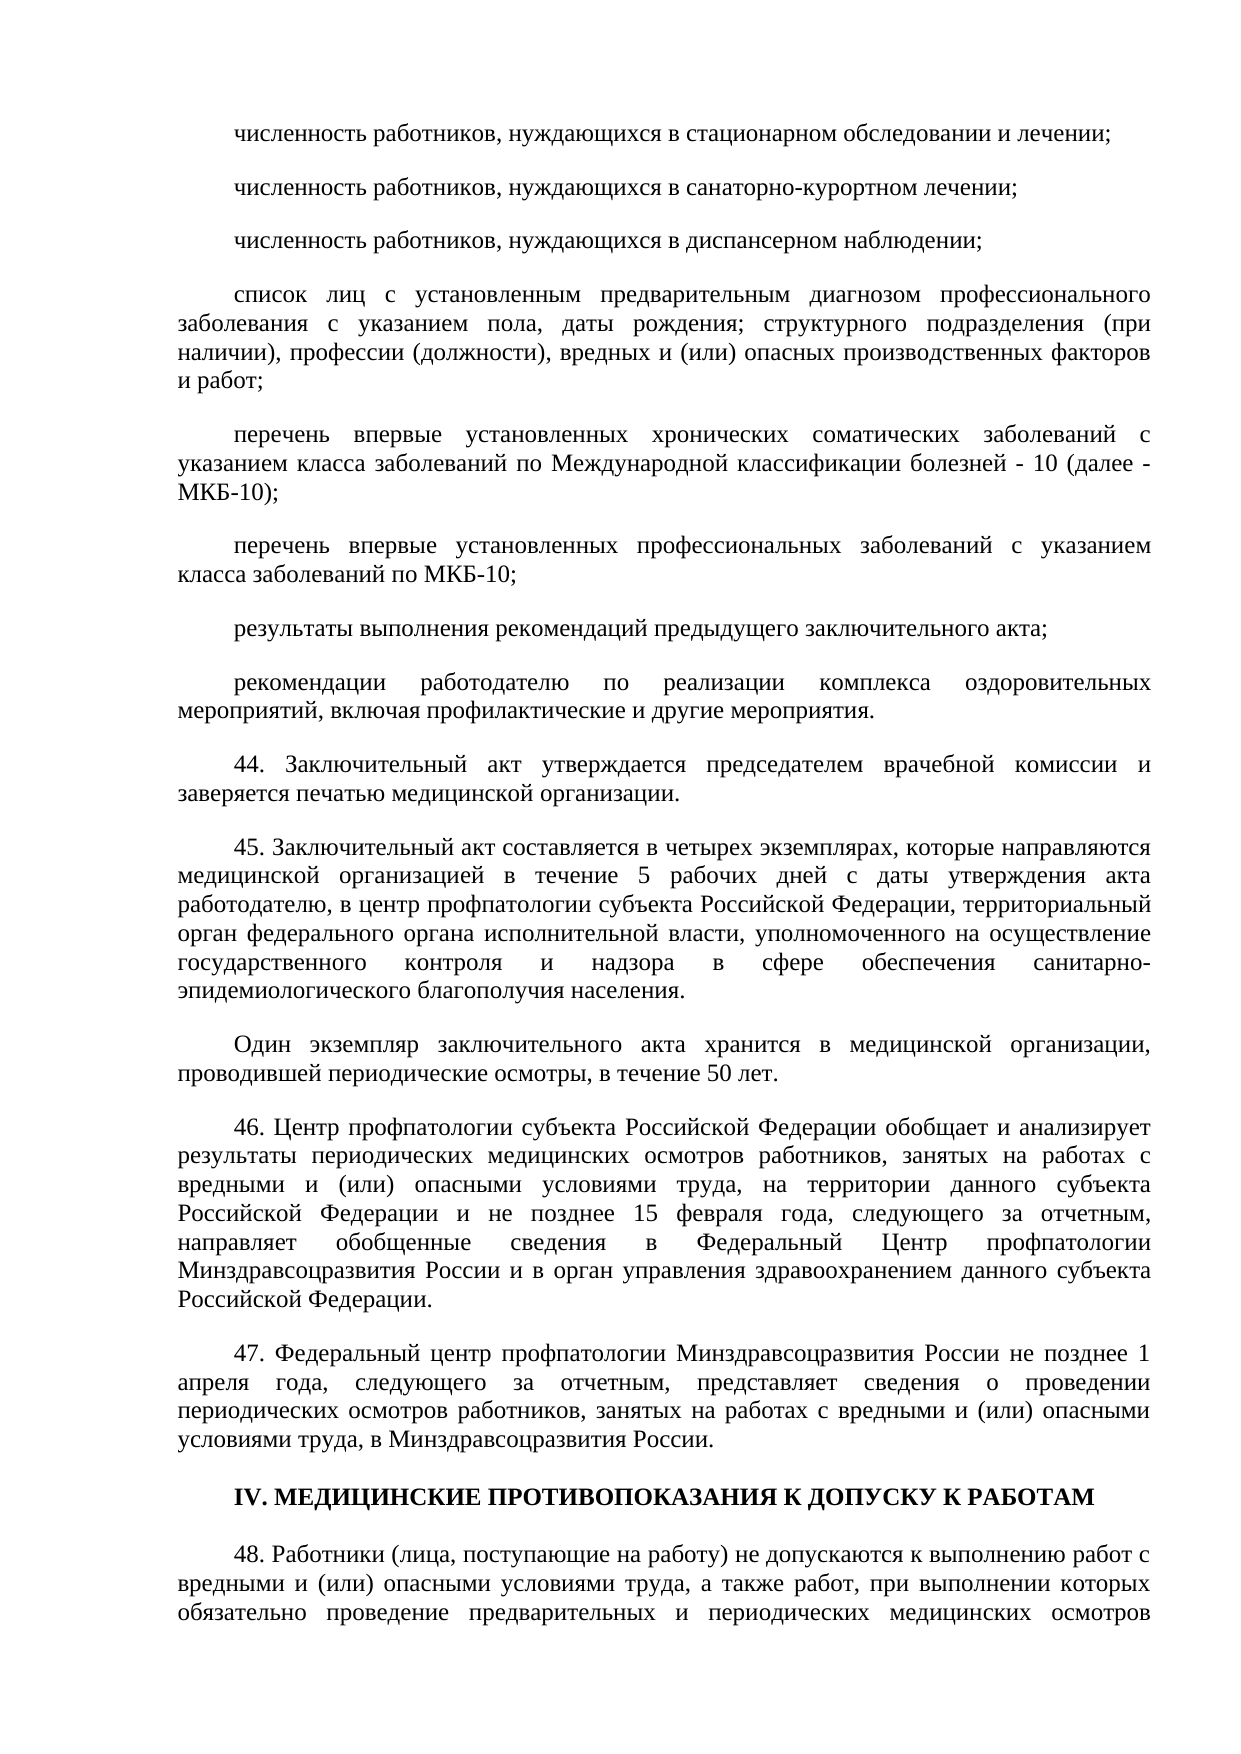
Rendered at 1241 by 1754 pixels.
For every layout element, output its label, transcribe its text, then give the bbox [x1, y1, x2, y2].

text список лиц с установленным предварительным диагнозом профессионального заболевания с указанием пола, даты рождения; структурного подразделения (при наличии), профессии (должности), вредных и (или) опасных производственных факторов и работ; [177, 279, 1152, 394]
text 46. Центр профпатологии субъекта Российской Федерации обобщает и анализирует результаты периодических медицинских осмотров работников, занятых на работах с вредными и (или) опасными условиями труда, на территории данного субъекта Российской Федерации и не позднее 15 февраля года, следующего за отчетным, направляет обобщенные сведения в Федеральный Центр профпатологии Минздравсоцразвития России и в орган управления здравоохранением данного субъекта Российской Федерации. [177, 1112, 1152, 1313]
text 48. Работники (лица, поступающие на работу) не допускаются к выполнению работ с вредными и (или) опасными условиями труда, а также работ, при выполнении которых обязательно проведение предварительных и периодических медицинских осмотров [177, 1539, 1152, 1626]
text численность работников, нуждающихся в диспансерном наблюдении; [177, 226, 1152, 254]
text перечень впервые установленных хронических соматических заболеваний с указанием класса заболеваний по Международной классификации болезней - 10 (далее - МКБ-10); [177, 419, 1152, 506]
text перечень впервые установленных профессиональных заболеваний с указанием класса заболеваний по МКБ-10; [177, 531, 1152, 588]
text 47. Федеральный центр профпатологии Минздравсоцразвития России не позднее 1 апреля года, следующего за отчетным, представляет сведения о проведении периодических осмотров работников, занятых на работах с вредными и (или) опасными условиями труда, в Минздравсоцразвития России. [177, 1338, 1152, 1453]
text численность работников, нуждающихся в санаторно-курортном лечении; [177, 172, 1152, 201]
text 44. Заключительный акт утверждается председателем врачебной комиссии и заверяется печатью медицинской организации. [177, 749, 1152, 807]
text 45. Заключительный акт составляется в четырех экземплярах, которые направляются медицинской организацией в течение 5 рабочих дней с даты утверждения акта работодателю, в центр профпатологии субъекта Российской Федерации, территориальный орган федерального органа исполнительной власти, уполномоченного на осуществление государственного контроля и надзора в сфере обеспечения санитарно-эпидемиологического благополучия населения. [177, 832, 1152, 1004]
text численность работников, нуждающихся в стационарном обследовании и лечении; [177, 118, 1152, 147]
text рекомендации работодателю по реализации комплекса оздоровительных мероприятий, включая профилактические и другие мероприятия. [177, 667, 1152, 724]
title IV. МЕДИЦИНСКИЕ ПРОТИВОПОКАЗАНИЯ К ДОПУСКУ К РАБОТАМ [177, 1482, 1152, 1511]
text Один экземпляр заключительного акта хранится в медицинской организации, проводившей периодические осмотры, в течение 50 лет. [177, 1029, 1152, 1087]
text результаты выполнения рекомендаций предыдущего заключительного акта; [177, 613, 1152, 642]
